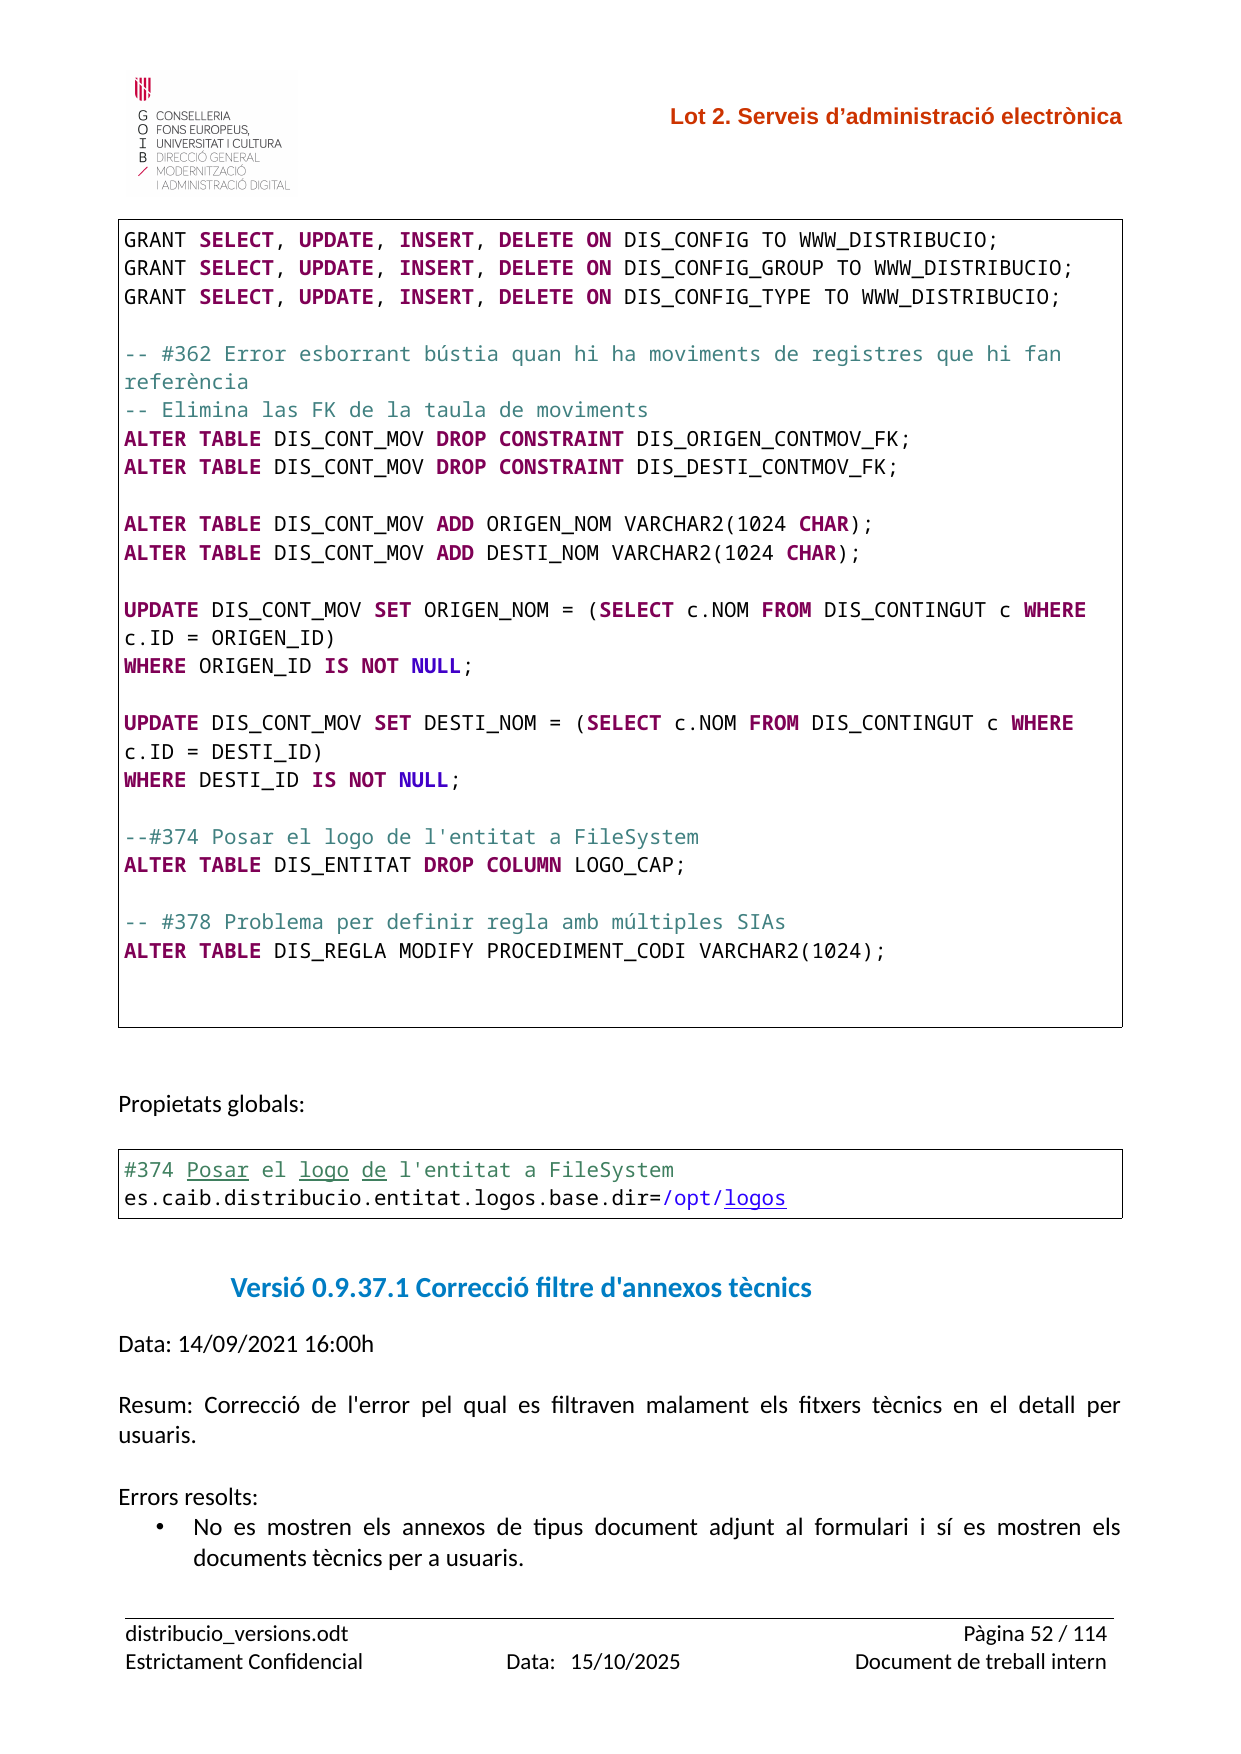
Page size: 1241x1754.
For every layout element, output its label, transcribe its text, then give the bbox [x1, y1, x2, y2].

text Propietats globals: [118, 1088, 1122, 1119]
subtitle Versió 0.9.37.1 Correcció filtre d'annexos tècnics [153, 1269, 1122, 1304]
list No es mostren els annexos de tipus document adjunt al formulari i sí es mostren els documents tècnics per a usuaris. [156, 1511, 1122, 1572]
table_header GRANT SELECT, UPDATE, INSERT, DELETE ON DIS_CONFIG TO WWW_DISTRIBUCIO; GRANT SELECT, UPDATE, INSERT, DELETE ON DIS_CONFIG_GROUP TO WWW_DISTRIBUCIO; GRANT SELECT, UPDATE, INSERT, DELETE ON DIS_CONFIG_TYPE TO WWW_DISTRIBUCIO; -- #362 Error esborrant bústia quan hi ha moviments de registres que hi fan referència -- Elimina las FK de la taula de moviments ALTER TABLE DIS_CONT_MOV DROP CONSTRAINT DIS_ORIGEN_CONTMOV_FK; ALTER TABLE DIS_CONT_MOV DROP CONSTRAINT DIS_DESTI_CONTMOV_FK; ALTER TABLE DIS_CONT_MOV ADD ORIGEN_NOM VARCHAR2(1024 CHAR); ALTER TABLE DIS_CONT_MOV ADD DESTI_NOM VARCHAR2(1024 CHAR); UPDATE DIS_CONT_MOV SET ORIGEN_NOM = (SELECT c.NOM FROM DIS_CONTINGUT c WHERE c.ID = ORIGEN_ID) WHERE ORIGEN_ID IS NOT NULL; UPDATE DIS_CONT_MOV SET DESTI_NOM = (SELECT c.NOM FROM DIS_CONTINGUT c WHERE c.ID = DESTI_ID) WHERE DESTI_ID IS NOT NULL; --#374 Posar el logo de l'entitat a FileSystem ALTER TABLE DIS_ENTITAT DROP COLUMN LOGO_CAP; -- #378 Problema per definir regla amb múltiples SIAs ALTER TABLE DIS_REGLA MODIFY PROCEDIMENT_CODI VARCHAR2(1024); [119, 220, 1122, 1027]
picture [126, 70, 299, 197]
text Data: 14/09/2021 16:00h [118, 1328, 1122, 1359]
text Resum: Correcció de l'error pel qual es filtraven malament els fitxers tècnics en el detall per usuaris. [118, 1389, 1122, 1450]
text Errors resolts: [118, 1481, 1122, 1511]
table_header #374 Posar el logo de l'entitat a FileSystem es.caib.distribucio.entitat.logos.base.dir=/opt/logos [119, 1150, 1122, 1218]
